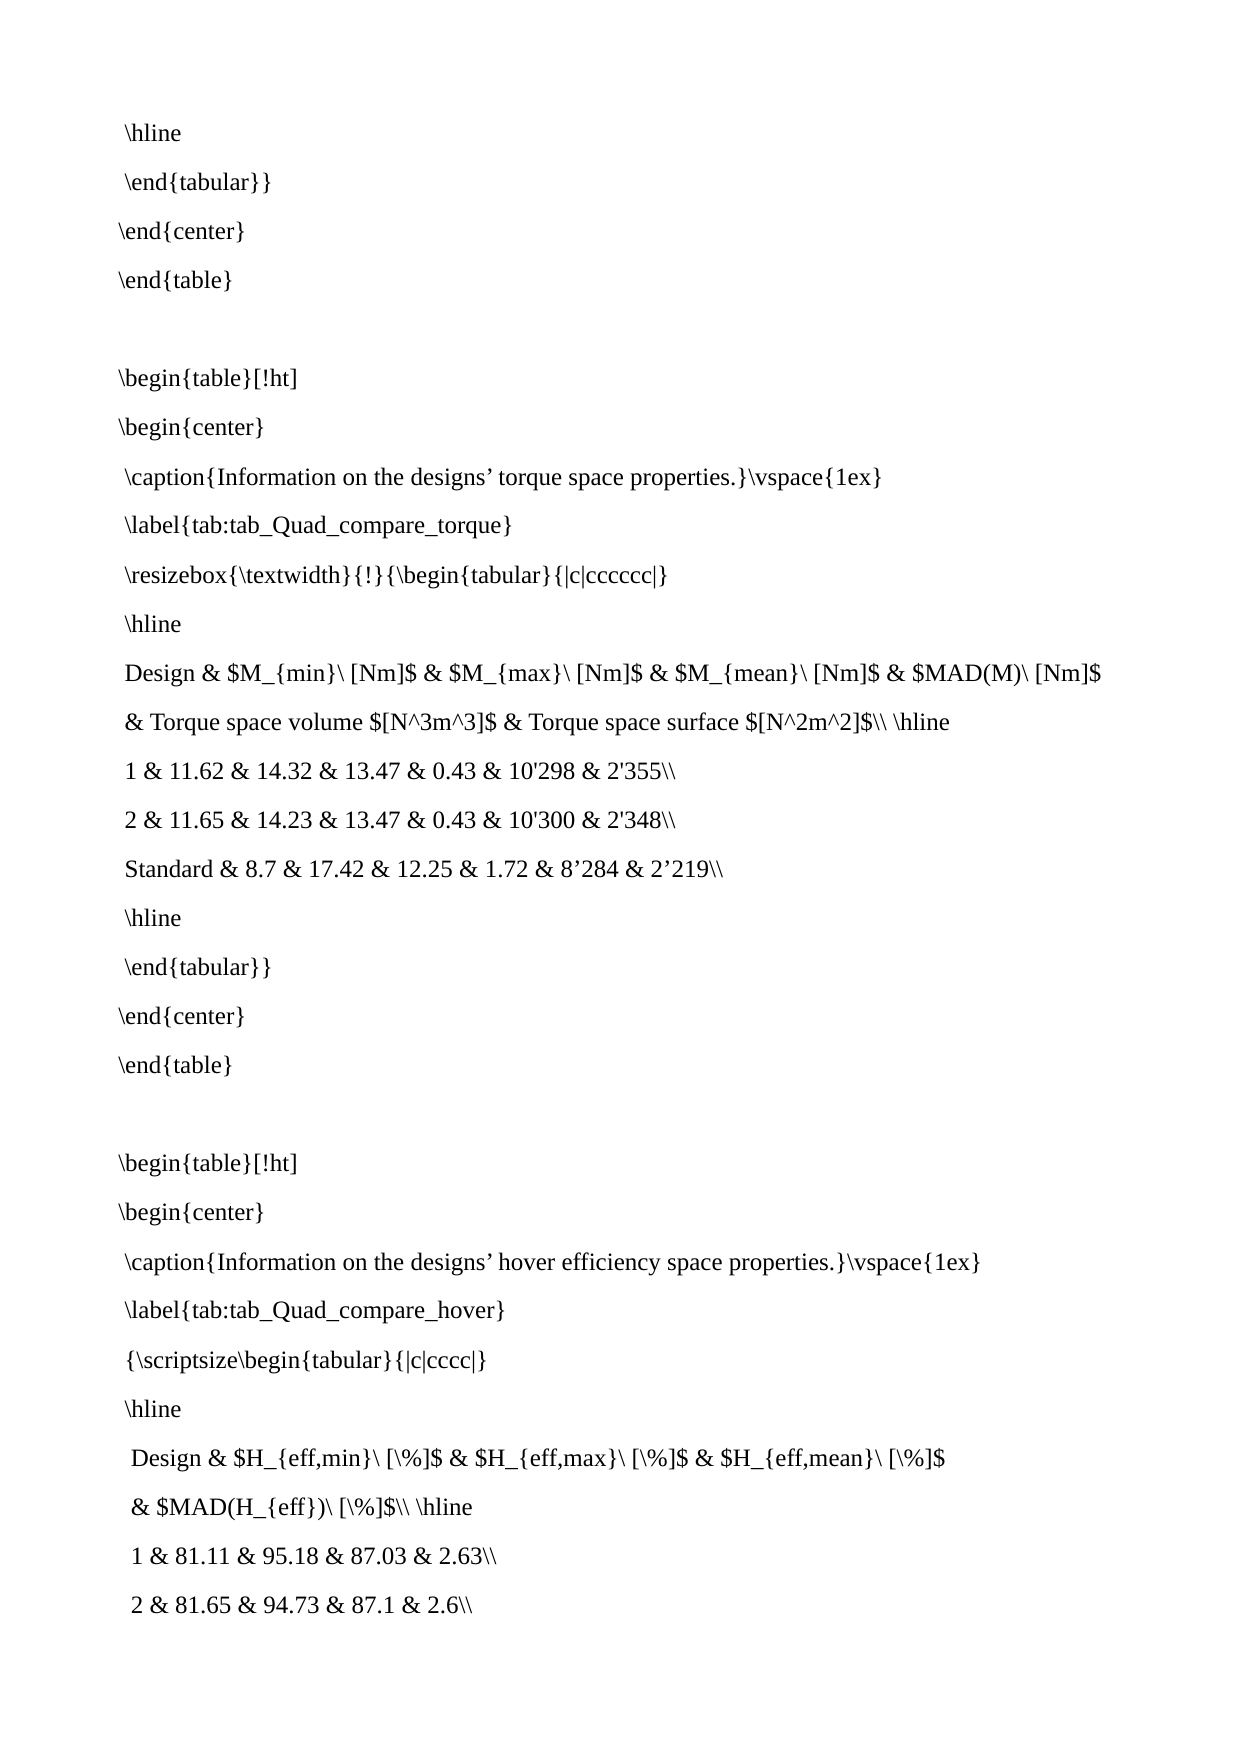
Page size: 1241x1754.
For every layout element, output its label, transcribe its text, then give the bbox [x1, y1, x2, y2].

text 1 & 11.62 & 14.32 & 13.47 & 0.43 & 10'298 & 2'355\\ [118, 756, 1122, 785]
text Standard & 8.7 & 17.42 & 12.25 & 1.72 & 8’284 & 2’219\\ [118, 854, 1122, 883]
text \end{tabular}} [118, 167, 1122, 196]
text \hline [118, 609, 1122, 637]
text & $MAD(H_{eff})\ [\%]$\\ \hline [118, 1492, 1122, 1521]
text \hline [118, 1394, 1122, 1422]
text \label{tab:tab_Quad_compare_hover} [118, 1296, 1122, 1324]
text \begin{center} [118, 1197, 1122, 1226]
text \end{tabular}} [118, 952, 1122, 981]
text \end{center} [118, 1001, 1122, 1030]
text \begin{center} [118, 412, 1122, 441]
text \begin{table}[!ht] [118, 1148, 1122, 1177]
text \end{center} [118, 216, 1122, 245]
text \begin{table}[!ht] [118, 363, 1122, 392]
text \caption{Information on the designs’ hover efficiency space properties.}\vspace{1ex} [118, 1247, 1122, 1275]
text 2 & 81.65 & 94.73 & 87.1 & 2.6\\ [118, 1590, 1122, 1619]
text Design & $M_{min}\ [Nm]$ & $M_{max}\ [Nm]$ & $M_{mean}\ [Nm]$ & $MAD(M)\ [Nm]$ [118, 658, 1122, 687]
text 1 & 81.11 & 95.18 & 87.03 & 2.63\\ [118, 1541, 1122, 1570]
text {\scriptsize\begin{tabular}{|c|cccc|} [118, 1345, 1122, 1373]
text 2 & 11.65 & 14.23 & 13.47 & 0.43 & 10'300 & 2'348\\ [118, 805, 1122, 834]
text \hline [118, 903, 1122, 932]
text \end{table} [118, 1050, 1122, 1079]
text \resizebox{\textwidth}{!}{\begin{tabular}{|c|cccccc|} [118, 560, 1122, 588]
text Design & $H_{eff,min}\ [\%]$ & $H_{eff,max}\ [\%]$ & $H_{eff,mean}\ [\%]$ [118, 1443, 1122, 1472]
text & Torque space volume $[N^3m^3]$ & Torque space surface $[N^2m^2]$\\ \hline [118, 707, 1122, 736]
text \caption{Information on the designs’ torque space properties.}\vspace{1ex} [118, 462, 1122, 490]
text \end{table} [118, 265, 1122, 294]
text \hline [118, 118, 1122, 147]
text \label{tab:tab_Quad_compare_torque} [118, 511, 1122, 539]
